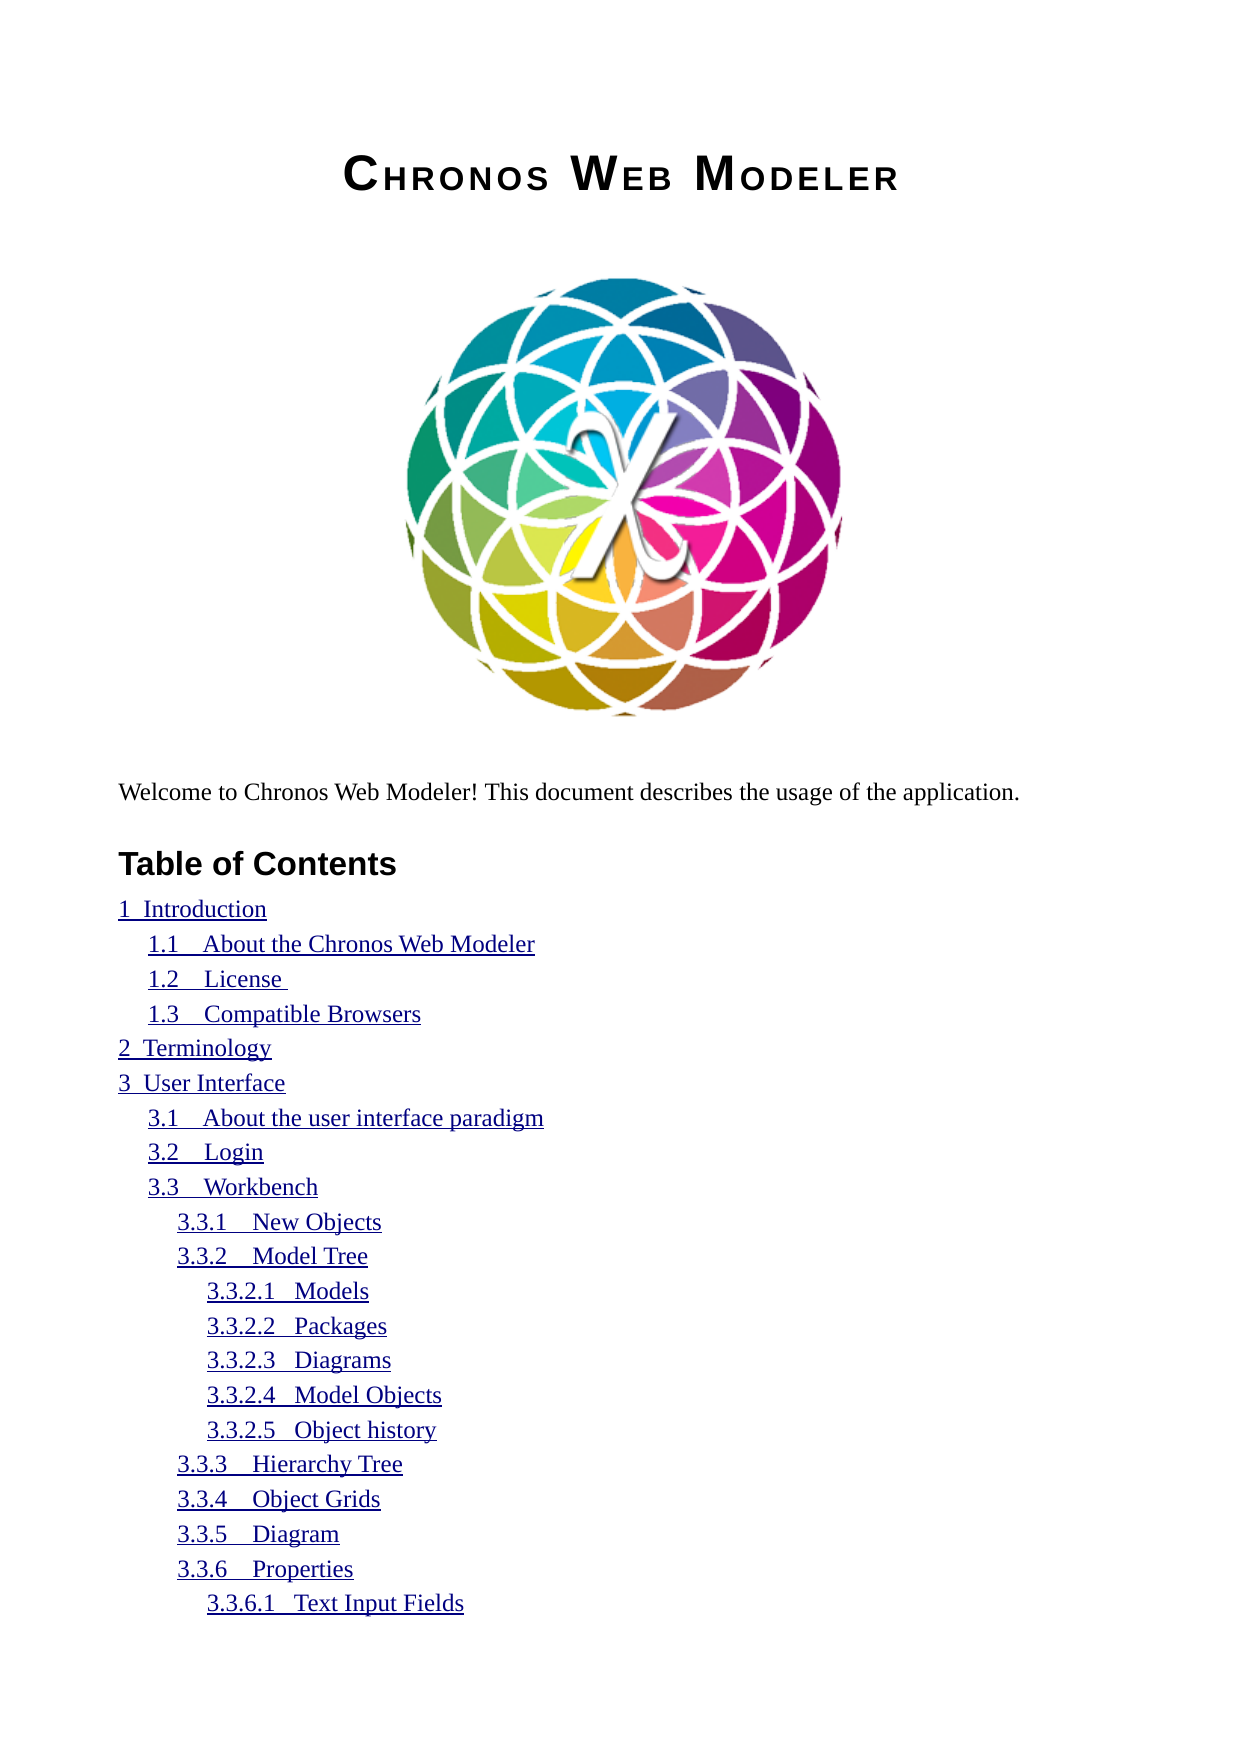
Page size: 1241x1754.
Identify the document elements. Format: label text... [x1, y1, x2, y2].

picture [397, 271, 850, 723]
text 3.3.2.2 Packages [207, 1311, 1122, 1339]
text 1.3 Compatible Browsers [148, 999, 1122, 1027]
text 3.3.4 Object Grids [177, 1484, 1122, 1513]
text 3.3.2.3 Diagrams [207, 1346, 1122, 1374]
text 1.2 License [148, 964, 1122, 993]
text 1 Introduction [118, 894, 1122, 923]
text 3.1 About the user interface paradigm [148, 1103, 1122, 1131]
text 3.3.2.1 Models [207, 1276, 1122, 1305]
text 3.3 Workbench [148, 1172, 1122, 1201]
text 3.3.6.1 Text Input Fields [207, 1588, 1122, 1617]
text 3.3.3 Hierarchy Tree [177, 1449, 1122, 1478]
text 3.2 Login [148, 1137, 1122, 1166]
text 3.3.2.4 Model Objects [207, 1380, 1122, 1409]
text 3.3.1 New Objects [177, 1207, 1122, 1236]
text 3.3.2.5 Object history [207, 1415, 1122, 1444]
text 2 Terminology [118, 1033, 1122, 1062]
text Welcome to Chronos Web Modeler! This document describes the usage of the application. [118, 777, 1122, 806]
text 1.1 About the Chronos Web Modeler [148, 929, 1122, 958]
title Chronos Web Modeler [118, 143, 1122, 201]
text 3.3.6 Properties [177, 1554, 1122, 1582]
subtitle Table of Contents [118, 844, 1122, 882]
text 3.3.5 Diagram [177, 1519, 1122, 1548]
text 3 User Interface [118, 1068, 1122, 1097]
text 3.3.2 Model Tree [177, 1241, 1122, 1270]
